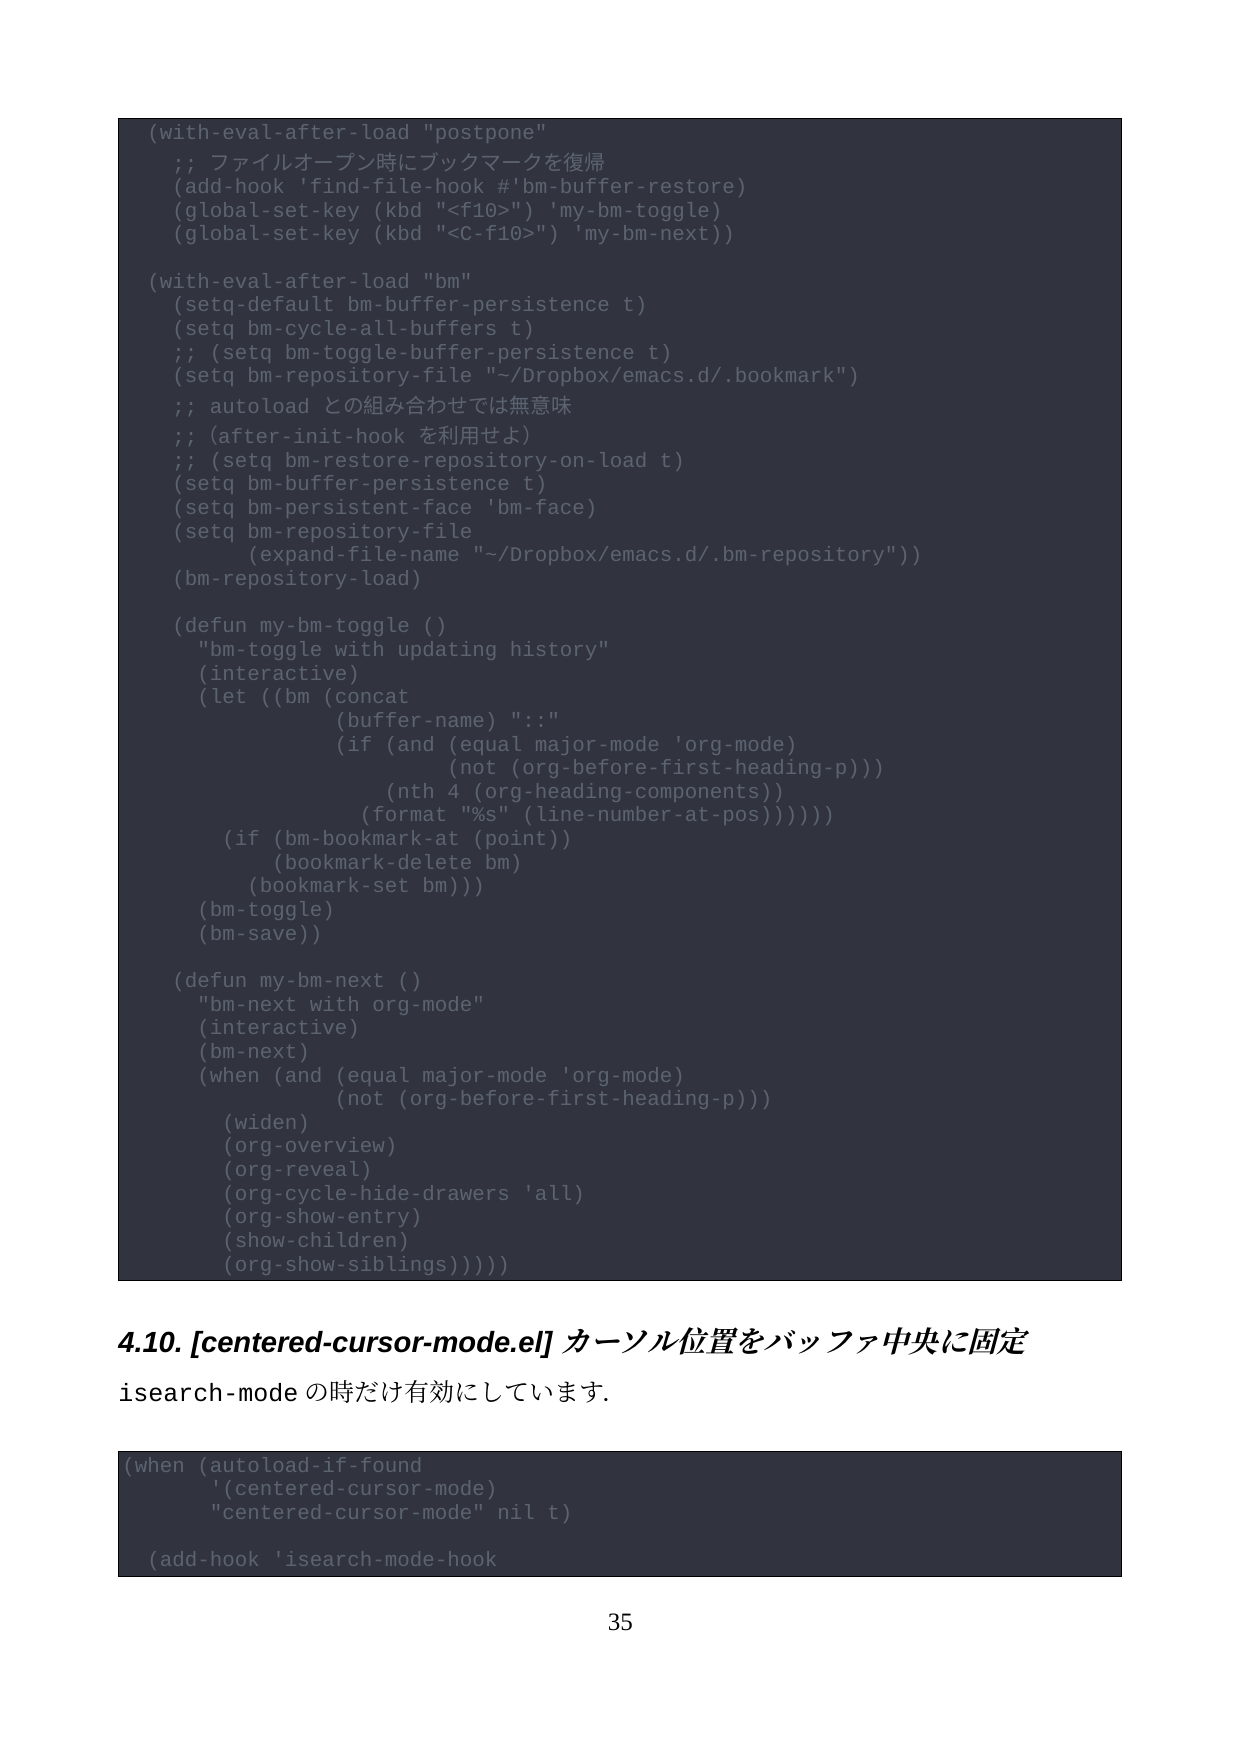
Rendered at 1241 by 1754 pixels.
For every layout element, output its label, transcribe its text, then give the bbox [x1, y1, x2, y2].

text (bm-repository-load) [119, 564, 1121, 588]
text (let ((bm (concat [119, 682, 1121, 706]
text (add-hook 'isearch-mode-hook [119, 1545, 1121, 1576]
text ;;（after-init-hook を利用せよ） [119, 415, 1121, 446]
text (org-reveal) [119, 1155, 1121, 1179]
text (bookmark-set bm))) [119, 871, 1121, 895]
text ;; (setq bm-restore-repository-on-load t) [119, 446, 1121, 469]
text (nth 4 (org-heading-components)) [119, 777, 1121, 801]
text (org-show-entry) [119, 1202, 1121, 1226]
text (expand-file-name "~/Dropbox/emacs.d/.bm-repository")) [119, 540, 1121, 564]
text (if (bm-bookmark-at (point)) [119, 824, 1121, 848]
text (setq-default bm-buffer-persistence t) [119, 290, 1121, 314]
text (widen) [119, 1108, 1121, 1132]
text (interactive) [119, 659, 1121, 682]
subtitle [centered-cursor-mode.el] カーソル位置をバッファ中央に固定 [118, 1319, 1122, 1361]
text "bm-toggle with updating history" [119, 635, 1121, 659]
text (org-overview) [119, 1132, 1121, 1155]
text "bm-next with org-mode" [119, 990, 1121, 1013]
text (setq bm-repository-file [119, 517, 1121, 540]
text (setq bm-cycle-all-buffers t) [119, 314, 1121, 338]
text (bm-save)) [119, 919, 1121, 942]
text (bm-next) [119, 1037, 1121, 1061]
text (setq bm-repository-file "~/Dropbox/emacs.d/.bookmark") [119, 361, 1121, 385]
text (with-eval-after-load "bm" [119, 267, 1121, 290]
text (when (and (equal major-mode 'org-mode) [119, 1061, 1121, 1084]
text (setq bm-persistent-face 'bm-face) [119, 493, 1121, 517]
text isearch-mode の時だけ有効にしています． [118, 1373, 1122, 1438]
text (with-eval-after-load "postpone" [119, 119, 1121, 142]
text (bm-toggle) [119, 895, 1121, 919]
text (show-children) [119, 1226, 1121, 1250]
text ;; (setq bm-toggle-buffer-persistence t) [119, 338, 1121, 361]
text (format "%s" (line-number-at-pos)))))) [119, 801, 1121, 824]
text (defun my-bm-toggle () [119, 611, 1121, 635]
text (add-hook 'find-file-hook #'bm-buffer-restore) [119, 172, 1121, 196]
text (global-set-key (kbd "<f10>") 'my-bm-toggle) [119, 196, 1121, 219]
text (if (and (equal major-mode 'org-mode) [119, 729, 1121, 753]
text (interactive) [119, 1013, 1121, 1037]
text (not (org-before-first-heading-p))) [119, 753, 1121, 777]
text (defun my-bm-next () [119, 966, 1121, 990]
text (org-cycle-hide-drawers 'all) [119, 1179, 1121, 1202]
text (when (autoload-if-found [119, 1452, 1121, 1474]
text (org-show-siblings))))) [119, 1250, 1121, 1280]
text "centered-cursor-mode" nil t) [119, 1498, 1121, 1522]
text ;; ファイルオープン時にブックマークを復帰 [119, 142, 1121, 172]
text (not (org-before-first-heading-p))) [119, 1084, 1121, 1108]
text (buffer-name) "::" [119, 706, 1121, 729]
text (bookmark-delete bm) [119, 848, 1121, 871]
text '(centered-cursor-mode) [119, 1474, 1121, 1498]
text ;; autoload との組み合わせでは無意味 [119, 385, 1121, 415]
text (setq bm-buffer-persistence t) [119, 469, 1121, 493]
text (global-set-key (kbd "<C-f10>") 'my-bm-next)) [119, 219, 1121, 243]
